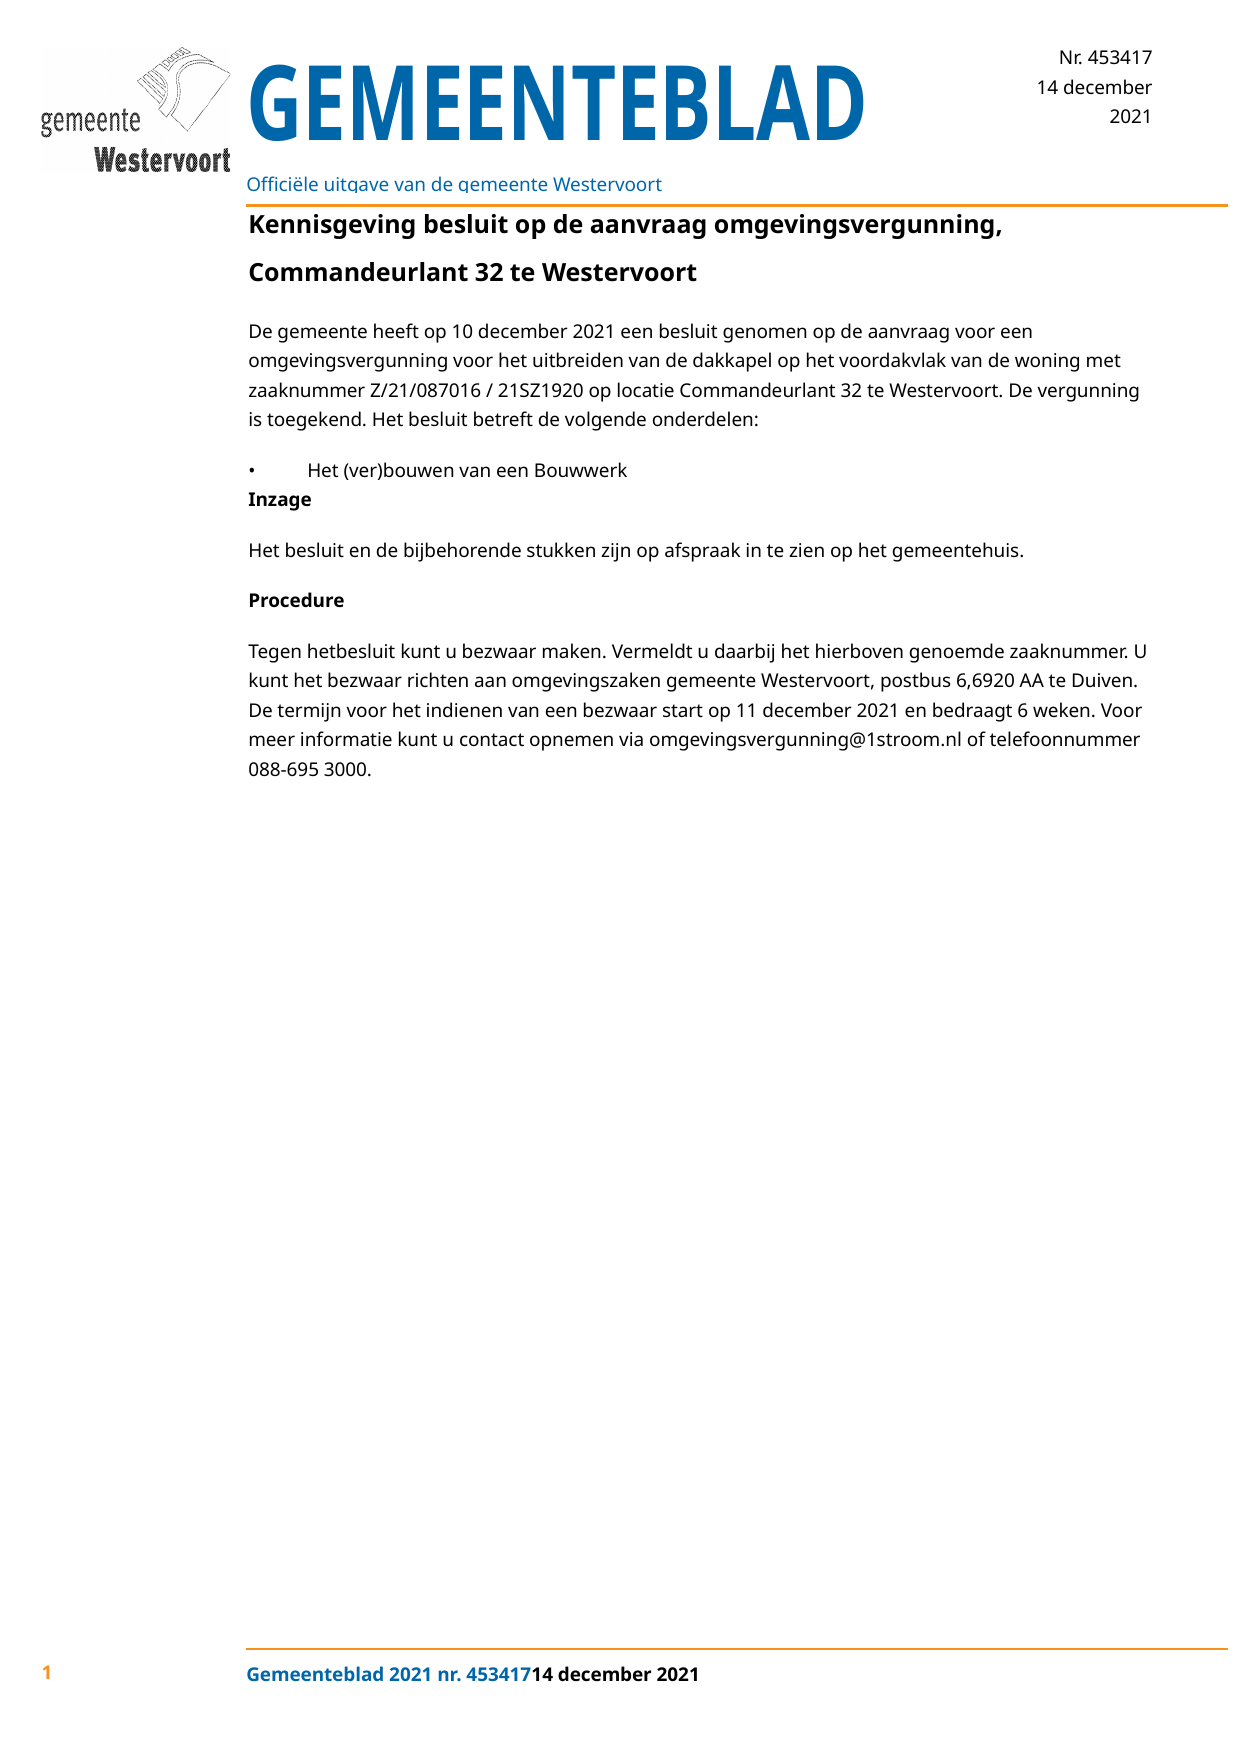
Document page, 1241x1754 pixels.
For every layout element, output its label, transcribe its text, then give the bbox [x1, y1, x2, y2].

text Inzage [248, 487, 1152, 512]
text Procedure [248, 587, 1152, 613]
list Het (ver)bouwen van een Bouwwerk [248, 457, 1152, 483]
text Kennisgeving besluit op de aanvraag omgevingsvergunning, Commandeurlant 32 te Westervoort [248, 207, 1152, 288]
text Tegen hetbesluit kunt u bezwaar maken. Vermeldt u daarbij het hierboven genoemde zaaknummer. U kunt het bezwaar richten aan omgevingszaken gemeente Westervoort, postbus 6,6920 AA te Duiven. De termijn voor het indienen van een bezwaar start op 11 december 2021 en bedraagt 6 weken. Voor meer informatie kunt u contact opnemen via omgevingsvergunning@1stroom.nl of telefoonnummer 088-695 3000. [248, 638, 1152, 782]
text De gemeente heeft op 10 december 2021 een besluit genomen op de aanvraag voor een omgevingsvergunning voor het uitbreiden van de dakkapel op het voordakvlak van de woning met zaaknummer Z/21/087016 / 21SZ1920 op locatie Commandeurlant 32 te Westervoort. De vergunning is toegekend. Het besluit betreft de volgende onderdelen: [248, 318, 1152, 432]
picture [41, 47, 231, 172]
text Het besluit en de bijbehorende stukken zijn op afspraak in te zien op het gemeentehuis. [248, 537, 1152, 563]
